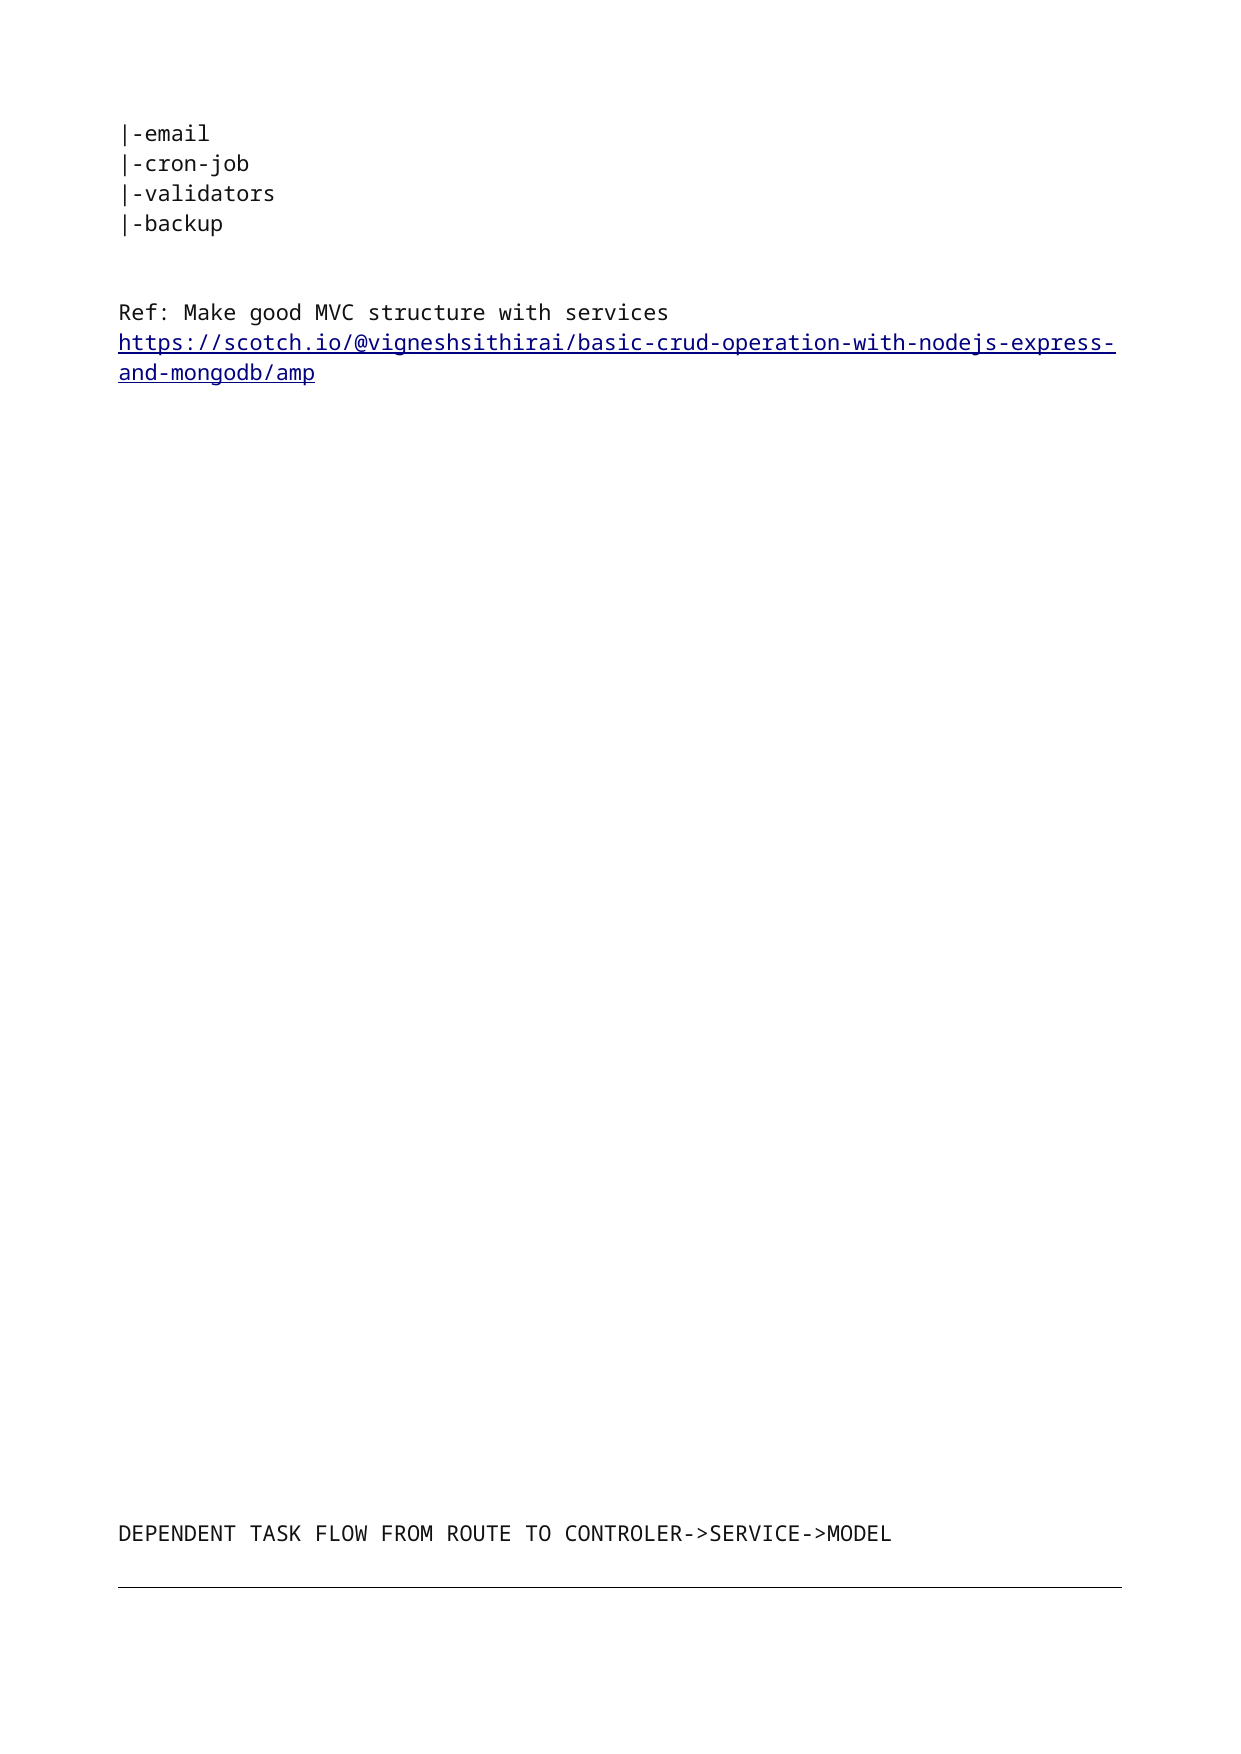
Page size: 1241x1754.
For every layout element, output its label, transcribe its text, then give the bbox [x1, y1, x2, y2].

text |-backup [118, 207, 1122, 237]
text |-cron-job [118, 148, 1122, 178]
text |-email [118, 118, 1122, 148]
text https://scotch.io/@vigneshsithirai/basic-crud-operation-with-nodejs-express-and-mongodb/amp [118, 327, 1122, 386]
text Ref: Make good MVC structure with services [118, 297, 1122, 327]
text DEPENDENT TASK FLOW FROM ROUTE TO CONTROLER->SERVICE->MODEL [118, 1518, 1122, 1548]
text |-validators [118, 178, 1122, 207]
